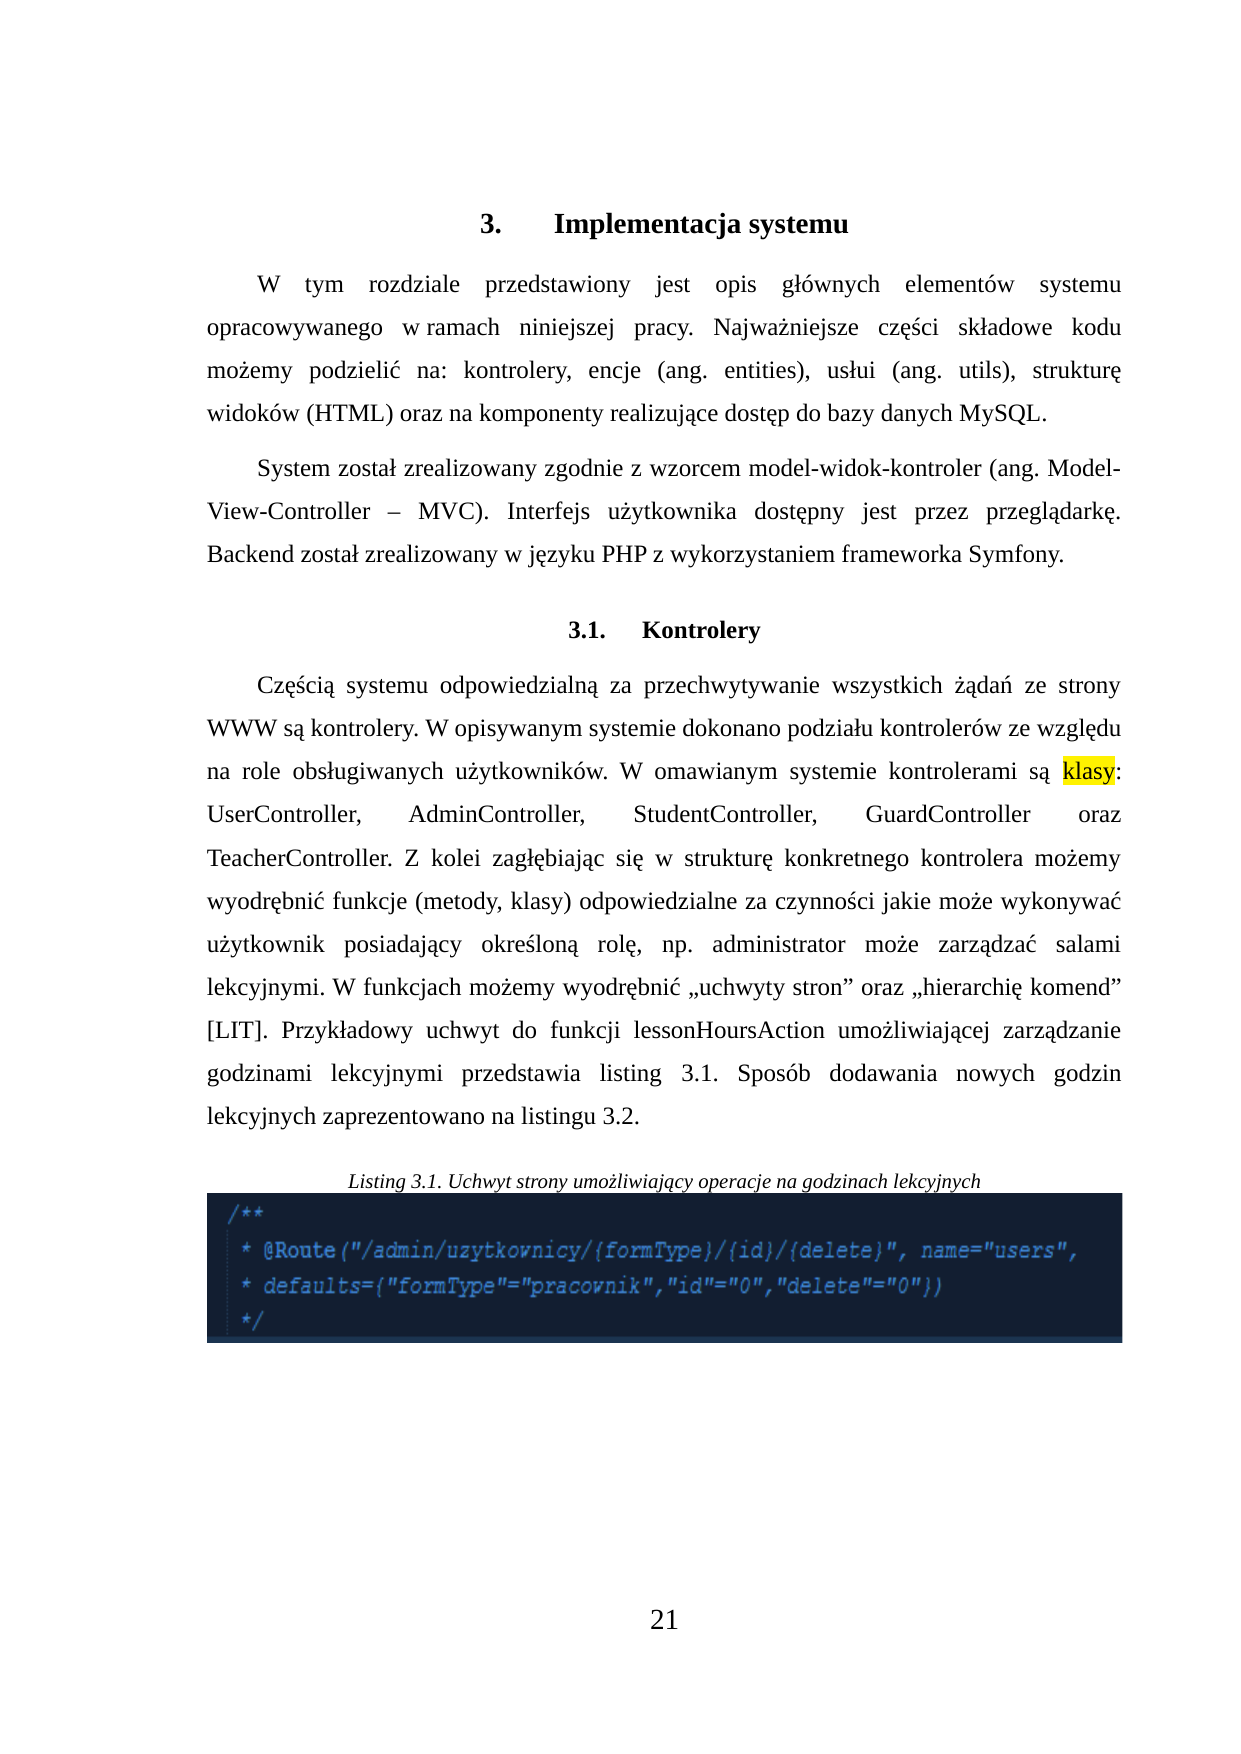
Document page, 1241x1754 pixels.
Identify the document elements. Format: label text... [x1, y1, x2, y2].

subtitle Implementacja systemu [207, 206, 1122, 239]
list Listing 3.1. Uchwyt strony umożliwiający operacje na godzinach lekcyjnych [207, 1169, 1122, 1193]
subtitle Kontrolery [207, 615, 1122, 643]
text Częścią systemu odpowiedzialną za przechwytywanie wszystkich żądań ze strony WWW są kontrolery. W opisywanym systemie dokonano podziału kontrolerów ze względu na role obsługiwanych użytkowników. W omawianym systemie kontrolerami są klasy: UserController, AdminController, StudentController, GuardController oraz TeacherController. Z kolei zagłębiając się w strukturę konkretnego kontrolera możemy wyodrębnić funkcje (metody, klasy) odpowiedzialne za czynności jakie może wykonywać użytkownik posiadający określoną rolę, np. administrator może zarządzać salami lekcyjnymi. W funkcjach możemy wyodrębnić „uchwyty stron” oraz „hierarchię komend” [LIT]. Przykładowy uchwyt do funkcji lessonHoursAction umożliwiającej zarządzanie godzinami lekcyjnymi przedstawia listing 3.1. Sposób dodawania nowych godzin lekcyjnych zaprezentowano na listingu 3.2. [207, 670, 1122, 1130]
text System został zrealizowany zgodnie z wzorcem model-widok-kontroler (ang. Model-View-Controller – MVC). Interfejs użytkownika dostępny jest przez przeglądarkę. Backend został zrealizowany w języku PHP z wykorzystaniem frameworka Symfony. [207, 453, 1122, 568]
text W tym rozdziale przedstawiony jest opis głównych elementów systemu opracowywanego w ramach niniejszej pracy. Najważniejsze części składowe kodu możemy podzielić na: kontrolery, encje (ang. entities), usłui (ang. utils), strukturę widoków (HTML) oraz na komponenty realizujące dostęp do bazy danych MySQL. [207, 269, 1122, 427]
picture [207, 1193, 1122, 1343]
